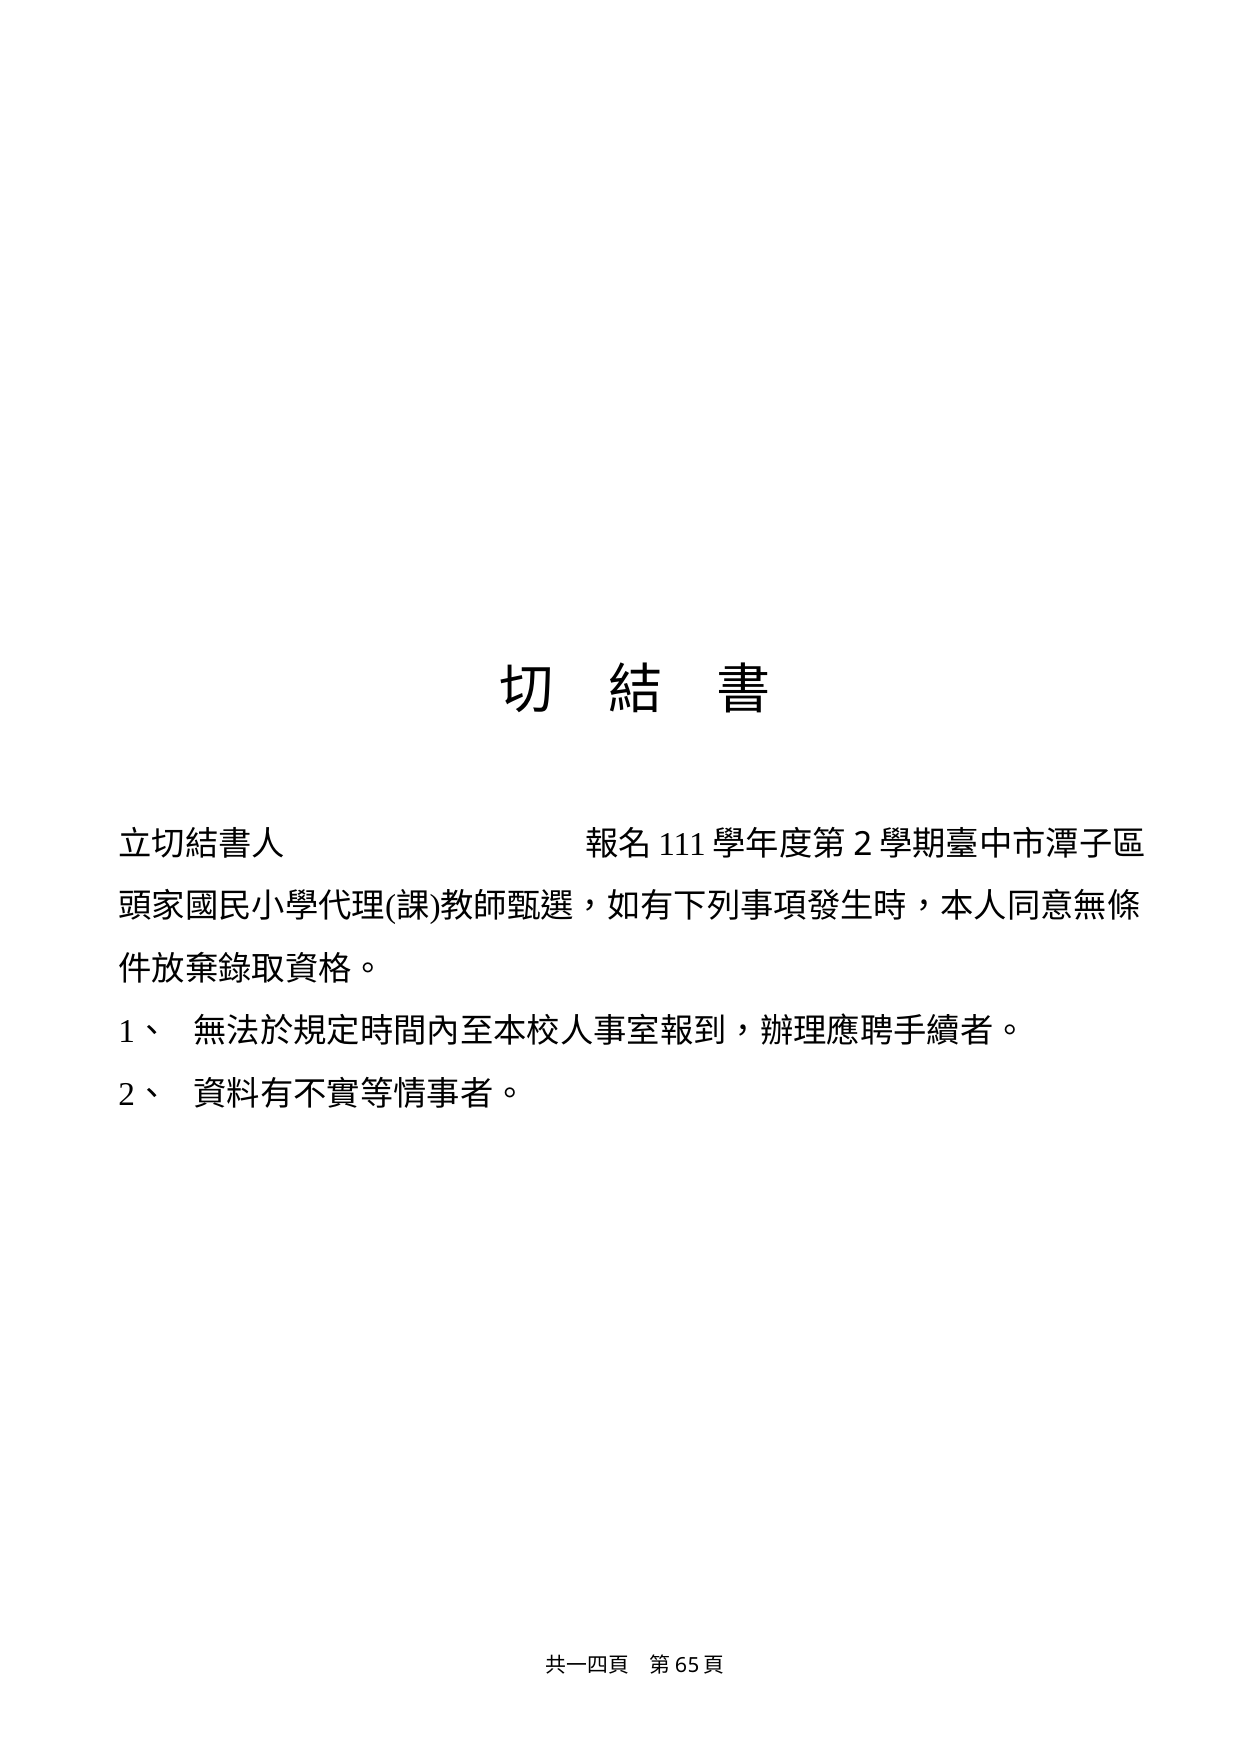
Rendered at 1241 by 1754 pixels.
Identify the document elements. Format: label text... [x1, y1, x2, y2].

text 切 結 書 [118, 612, 1152, 737]
list 資料有不實等情事者。 [118, 1049, 1152, 1112]
text 立切結書人 報名111學年度第2學期臺中市潭子區頭家國民小學代理(課)教師甄選，如有下列事項發生時，本人同意無條件放棄錄取資格。 [118, 799, 1152, 987]
list 無法於規定時間內至本校人事室報到，辦理應聘手續者。 [118, 987, 1152, 1049]
